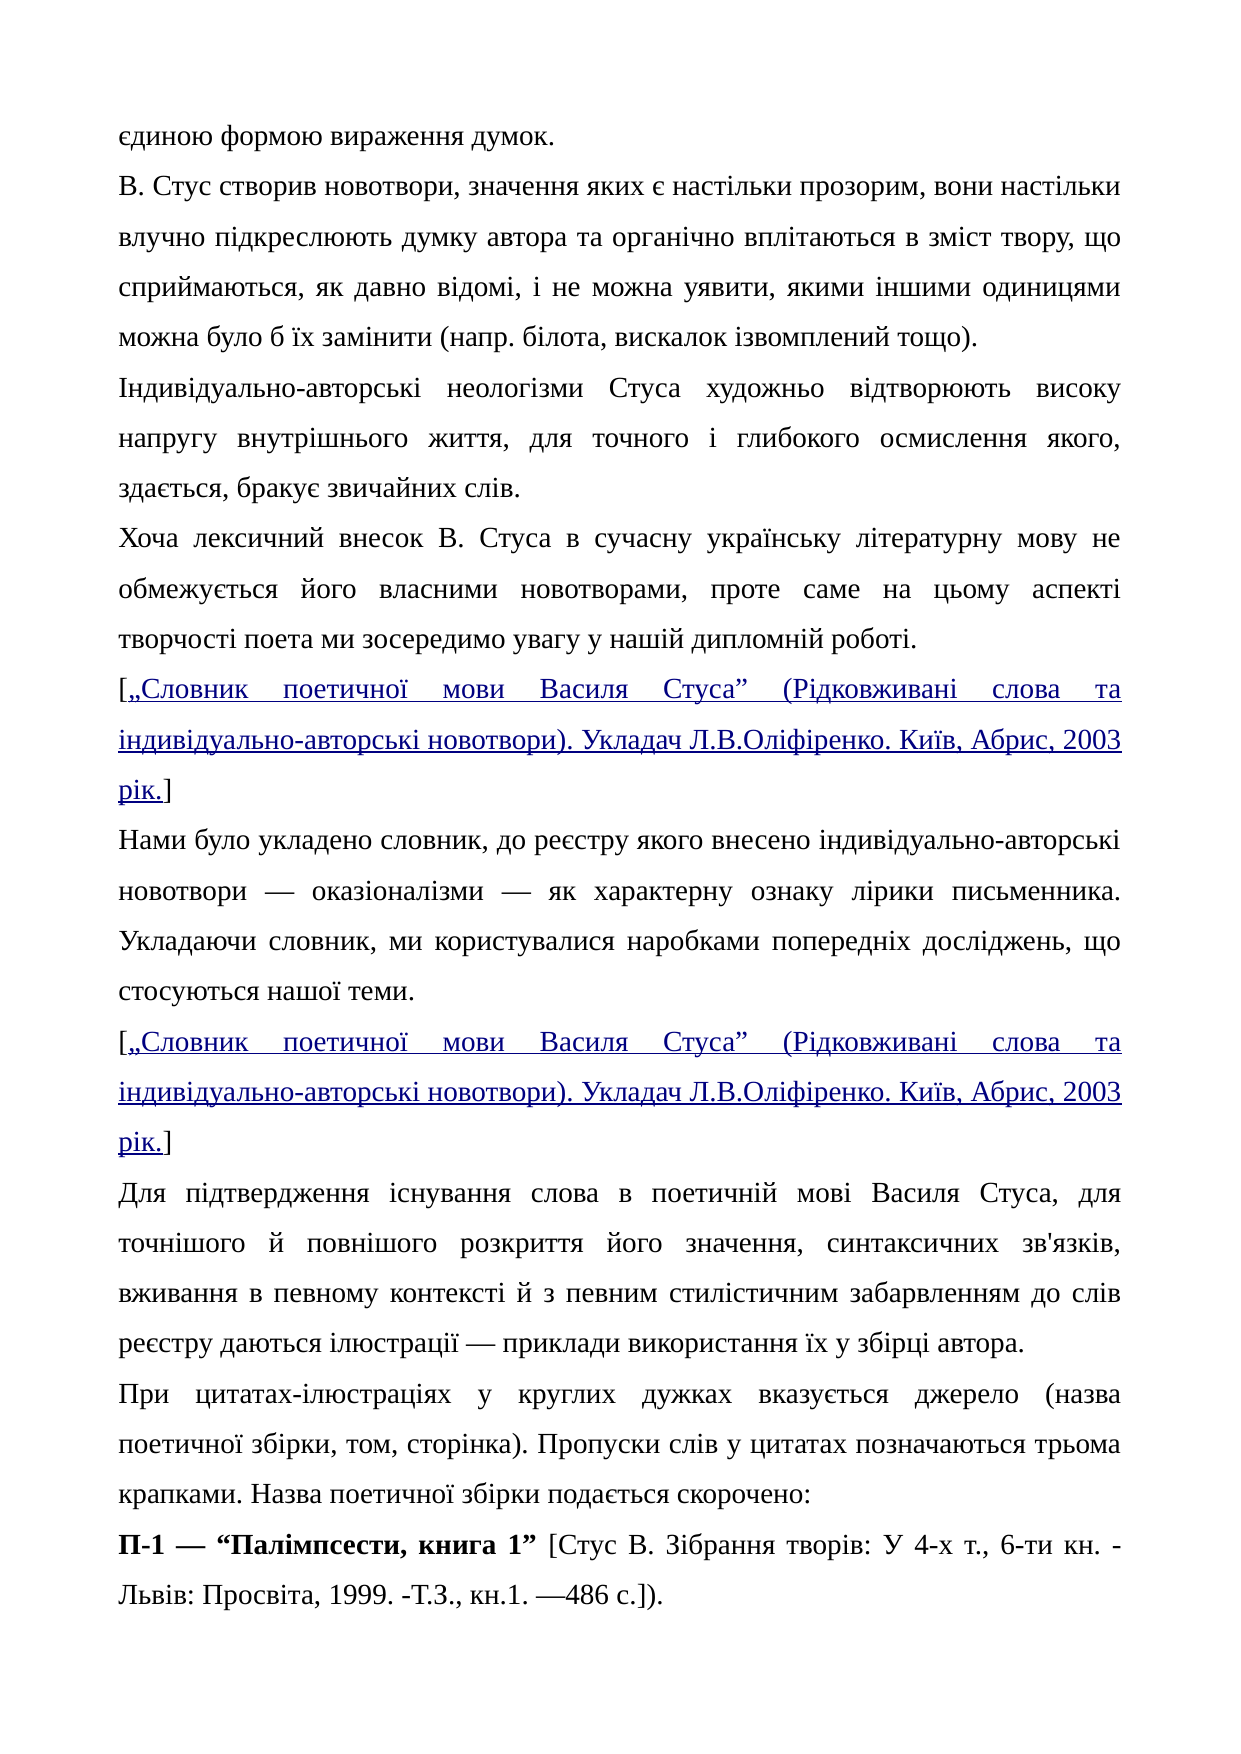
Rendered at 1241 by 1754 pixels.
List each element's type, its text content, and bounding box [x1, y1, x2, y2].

subtitle Хоча лексичний внесок В. Стуса в сучасну українську літературну мову не обмежується його власними новотворами, проте саме на цьому аспекті творчості поета ми зосередимо увагу у нашій дипломній роботі. [118, 521, 1122, 655]
subtitle Для підтвердження існування слова в поетичній мові Василя Стуса, для точнішого й повнішого розкриття його значення, синтаксичних зв'язків, вживання в певному контексті й з певним стилістичним забарвленням до слів реєстру даються ілюстрації — приклади використання їх у збірці автора. [118, 1175, 1122, 1359]
subtitle рік.] [118, 1105, 1122, 1158]
subtitle Нами було укладено словник, до реєстру якого внесено індивідуально-авторські новотвори — оказіоналізми — як характерну ознаку лірики письменника. Укладаючи словник, ми користувалися наробками попередніх досліджень, що стосуються нашої теми. [118, 822, 1122, 1007]
subtitle При цитатах-ілюстраціях у круглих дужках вказується джерело (назва поетичної збірки, том, сторінка). Пропуски слів у цитатах позначаються трьома крапками. Назва поетичної збірки подається скорочено: [118, 1376, 1122, 1510]
subtitle В. Стус створив новотвори, значення яких є настільки прозорим, вони настільки влучно підкреслюють думку автора та органічно вплітаються в зміст твору, що сприймаються, як давно відомі, і не можна уявити, якими іншими одиницями можна було б їх замінити (напр. білота, вискалок ізвомплений тощо). [118, 168, 1122, 353]
subtitle [„Словник поетичної мови Василя Стуса” (Рідковживані слова та індивідуально-авторські новотвори). Укладач Л.В.Оліфіренко. Київ, Абрис, 2003 [118, 1024, 1122, 1103]
subtitle [„Словник поетичної мови Василя Стуса” (Рідковживані слова та індивідуально-авторські новотвори). Укладач Л.В.Оліфіренко. Київ, Абрис, 2003 [118, 672, 1122, 751]
subtitle єдиною формою вираження думок. [118, 118, 1122, 152]
subtitle Індивідуально-авторські неологізми Стуса художньо відтворюють високу напругу внутрішнього життя, для точного і глибокого осмислення якого, здається, бракує звичайних слів. [118, 370, 1122, 504]
subtitle рік.] [118, 753, 1122, 806]
subtitle П-1 — “Палімпсести, книга 1” [Стус В. Зібрання творів: У 4-х т., 6-ти кн. -Львів: Просвіта, 1999. -Т.З., кн.1. —486 с.]). [118, 1527, 1122, 1611]
